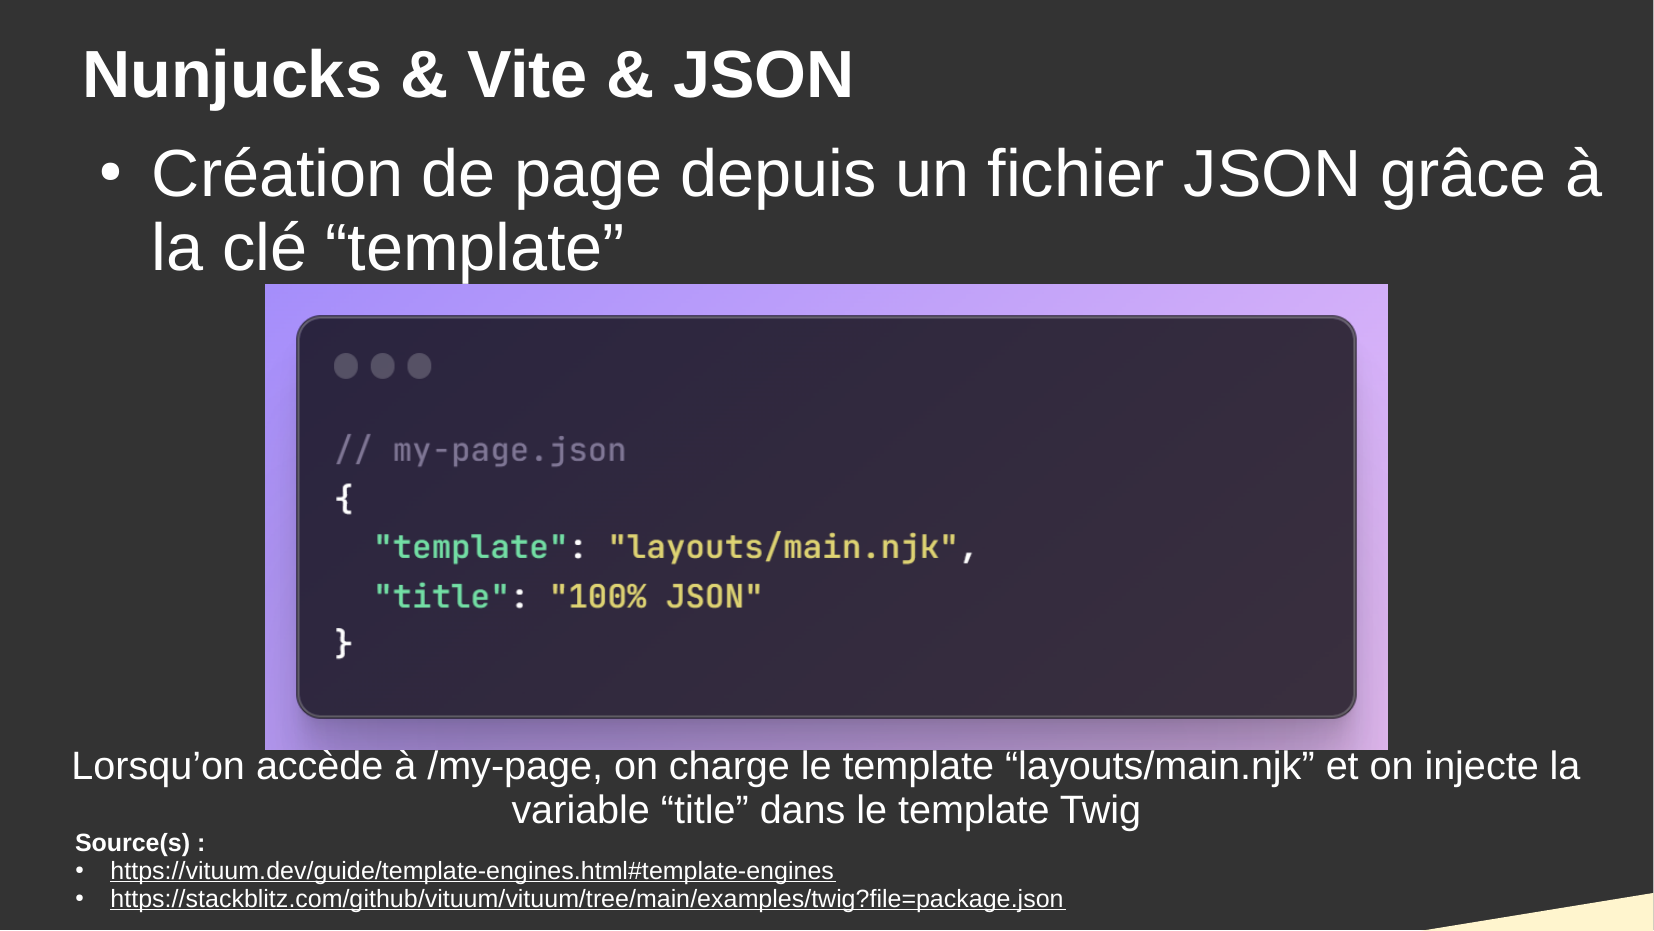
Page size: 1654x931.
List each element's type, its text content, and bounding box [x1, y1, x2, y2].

list Création de page depuis un fichier JSON grâce à la clé “template” [80, 135, 1620, 325]
text_box [1546, 892, 1654, 931]
title Nunjucks & Vite & JSON [82, 37, 1571, 112]
text_box Source(s) : https://vituum.dev/guide/template-engines.html#template-engines https://stackblitz.com/github/vituum/vituum/tree/main/examples/twig?file=package.json [60, 821, 1546, 931]
list Lorsqu’on accède à /my-page, on charge le template “layouts/main.njk” et on injecte la variable “title” dans le template Twig [64, 744, 1589, 839]
picture [265, 284, 1388, 751]
